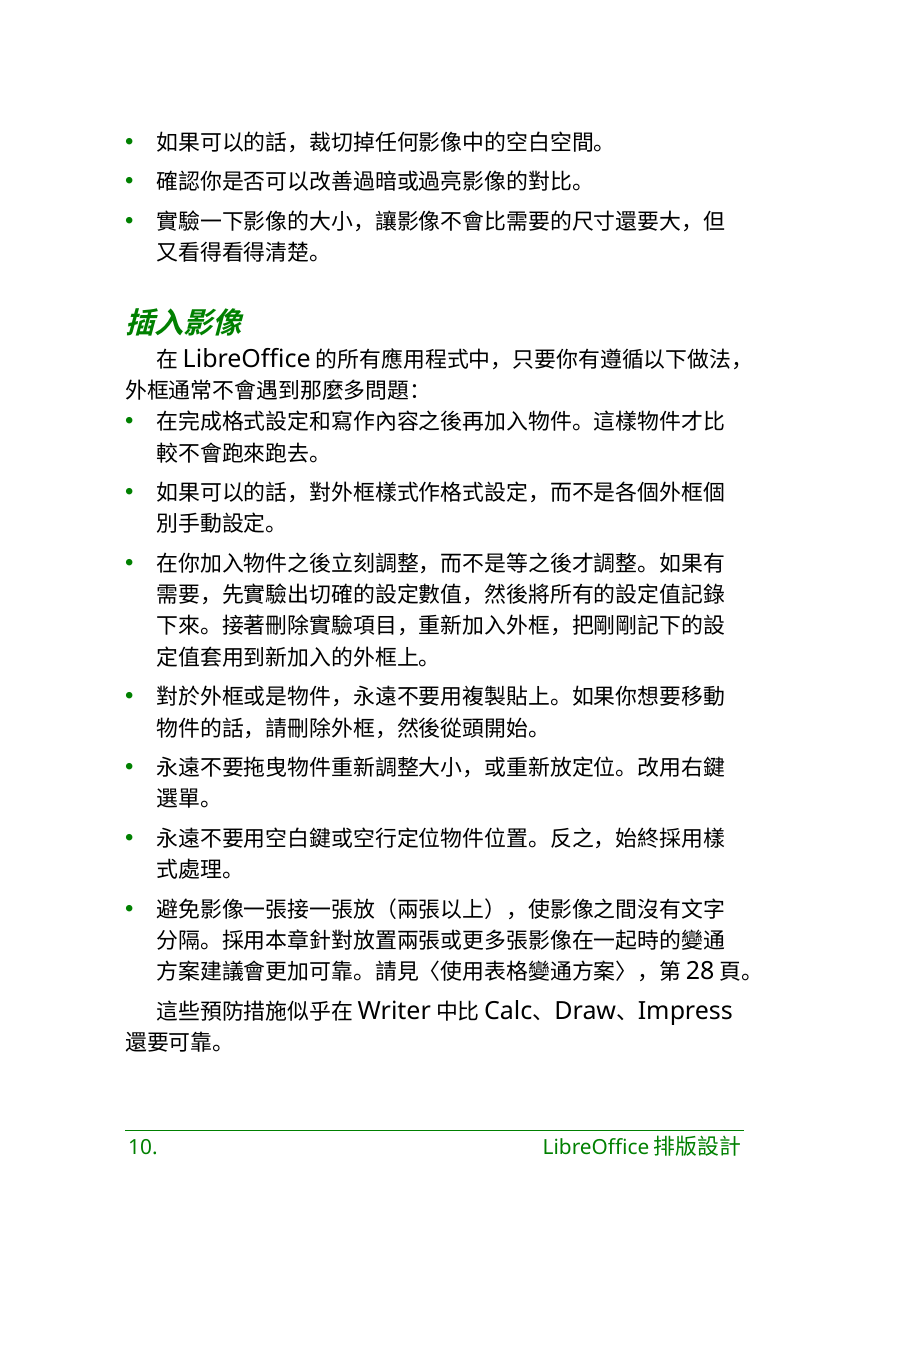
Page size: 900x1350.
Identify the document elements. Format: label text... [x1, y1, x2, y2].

list 對於外框或是物件，永遠不要用複製貼上。如果你想要移動物件的話，請刪除外框，然後從頭開始。 [125, 680, 744, 742]
list 永遠不要拖曳物件重新調整大小，或重新放定位。改用右鍵選單。 [125, 751, 744, 813]
list 在你加入物件之後立刻調整，而不是等之後才調整。如果有需要，先實驗出切確的設定數值，然後將所有的設定值記錄下來。接著刪除實驗項目，重新加入外框，把剛剛記下的設定值套用到新加入的外框上。 [125, 546, 744, 671]
list 確認你是否可以改善過暗或過亮影像的對比。 [125, 164, 744, 196]
text 這些預防措施似乎在Writer中比Calc、Draw、Impress還要可靠。 [125, 994, 744, 1057]
list 實驗一下影像的大小，讓影像不會比需要的尺寸還要大，但又看得看得清楚。 [125, 204, 744, 267]
list 永遠不要用空白鍵或空行定位物件位置。反之，始終採用樣式處理。 [125, 821, 744, 884]
list 避免影像一張接一張放（兩張以上），使影像之間沒有文字分隔。採用本章針對放置兩張或更多張影像在一起時的變通方案建議會更加可靠。請見〈使用表格作為變通方案〉，第22頁。 [125, 892, 744, 986]
list 如果可以的話，對外框樣式作格式設定，而不是各個外框個別手動設定。 [125, 476, 744, 538]
list 在完成格式設定和寫作內容之後再加入物件。這樣物件才比較不會跑來跑去。 [125, 405, 744, 467]
text 在LibreOffice的所有應用程式中，只要你有遵循以下做法，外框通常不會遇到那麼多問題： [125, 342, 744, 405]
subtitle 插入影像 [125, 300, 744, 342]
list 如果可以的話，裁切掉任何影像中的空白空間。 [125, 125, 744, 156]
